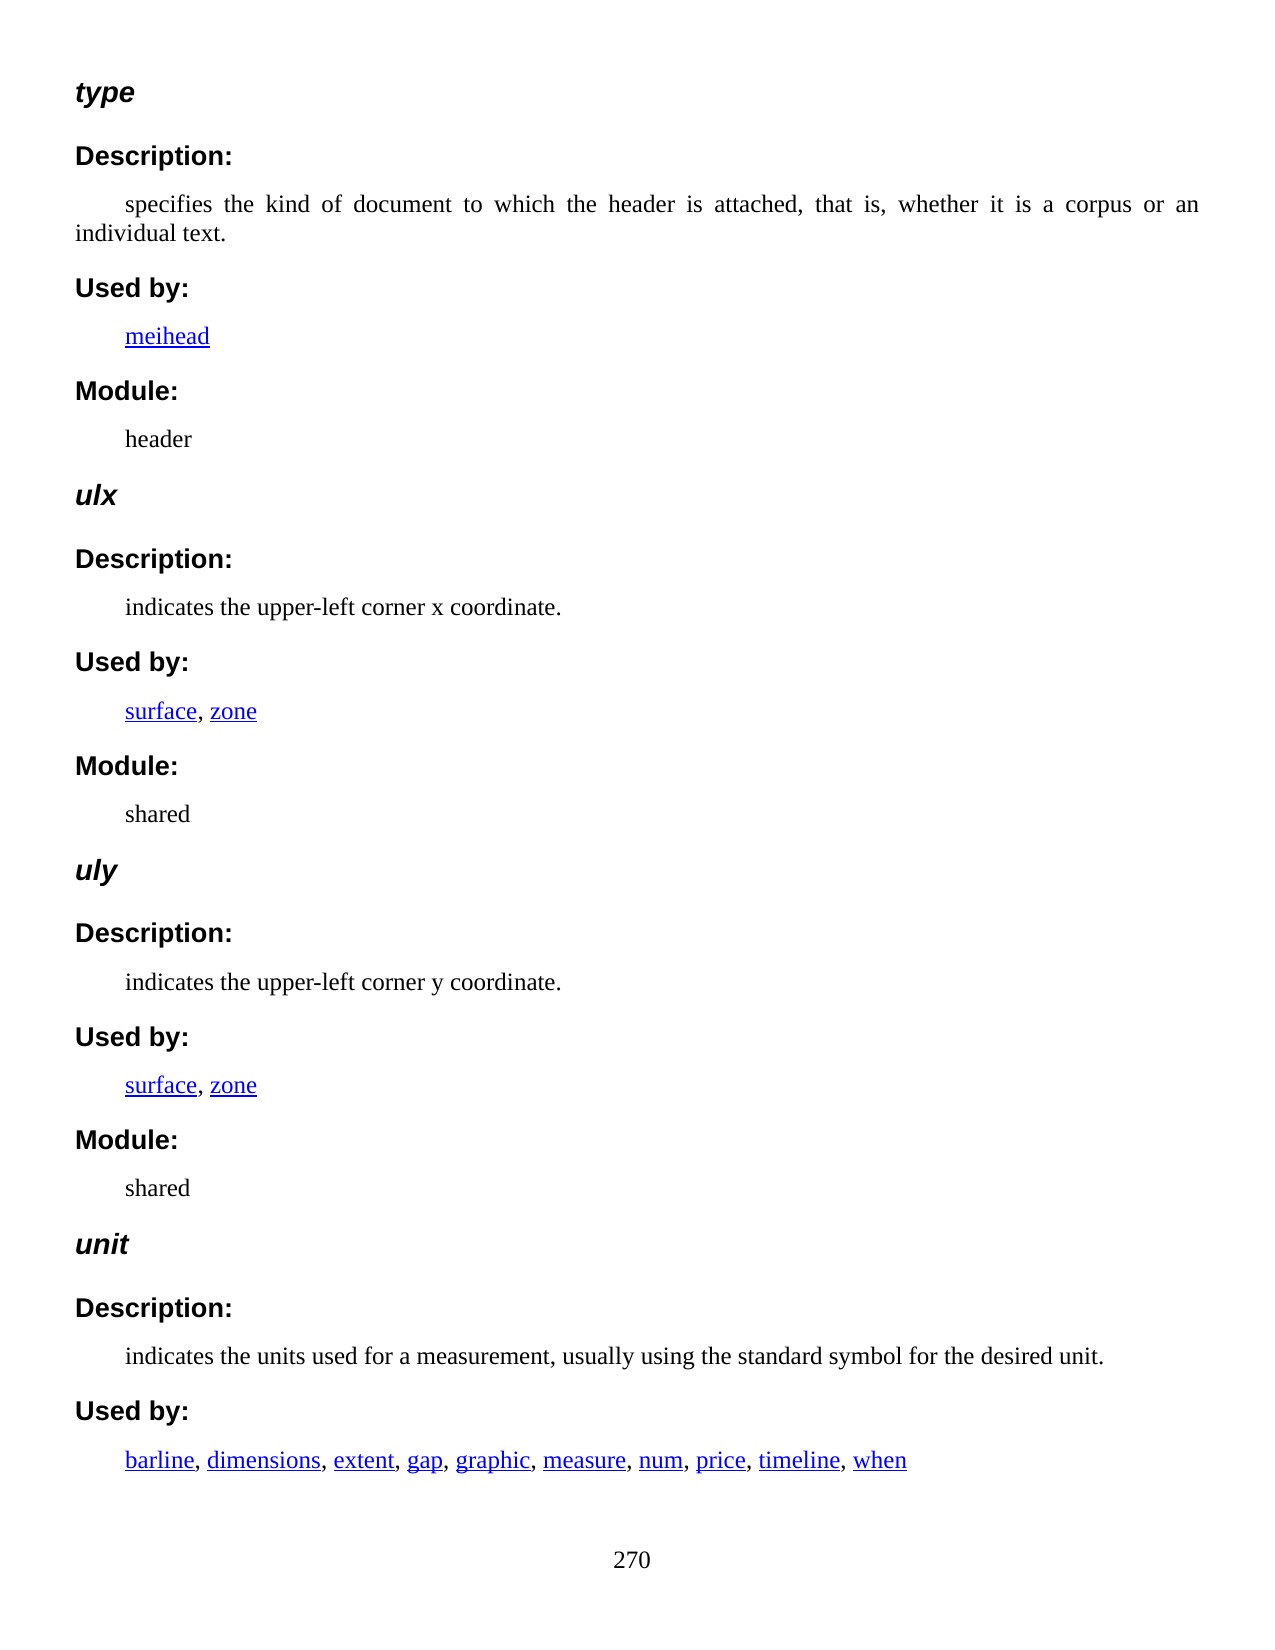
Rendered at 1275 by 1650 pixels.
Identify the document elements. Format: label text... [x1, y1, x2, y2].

subtitle Module: [75, 375, 1200, 406]
text specifies the kind of document to which the header is attached, that is, whether it is a corpus or an individual text. [75, 189, 1200, 247]
text barline, dimensions, extent, gap, graphic, measure, num, price, timeline, when [75, 1445, 1200, 1473]
subtitle Used by: [75, 1395, 1200, 1426]
text indicates the units used for a measurement, usually using the standard symbol for the desired unit. [75, 1341, 1200, 1370]
subtitle Description: [75, 543, 1200, 574]
subtitle Module: [75, 749, 1200, 781]
text indicates the upper-left corner y coordinate. [75, 967, 1200, 996]
text header [75, 424, 1200, 453]
subtitle unit [75, 1227, 1200, 1261]
text shared [75, 799, 1200, 828]
text meihead [75, 321, 1200, 350]
text surface, zone [75, 1070, 1200, 1099]
subtitle Description: [75, 140, 1200, 171]
subtitle Module: [75, 1124, 1200, 1155]
subtitle uly [75, 853, 1200, 886]
subtitle Used by: [75, 272, 1200, 303]
subtitle Used by: [75, 646, 1200, 677]
subtitle ulx [75, 478, 1200, 512]
subtitle Used by: [75, 1021, 1200, 1052]
subtitle type [75, 75, 1200, 108]
subtitle Description: [75, 1292, 1200, 1323]
text shared [75, 1173, 1200, 1202]
text indicates the upper-left corner x coordinate. [75, 592, 1200, 621]
text surface, zone [75, 696, 1200, 724]
subtitle Description: [75, 917, 1200, 949]
